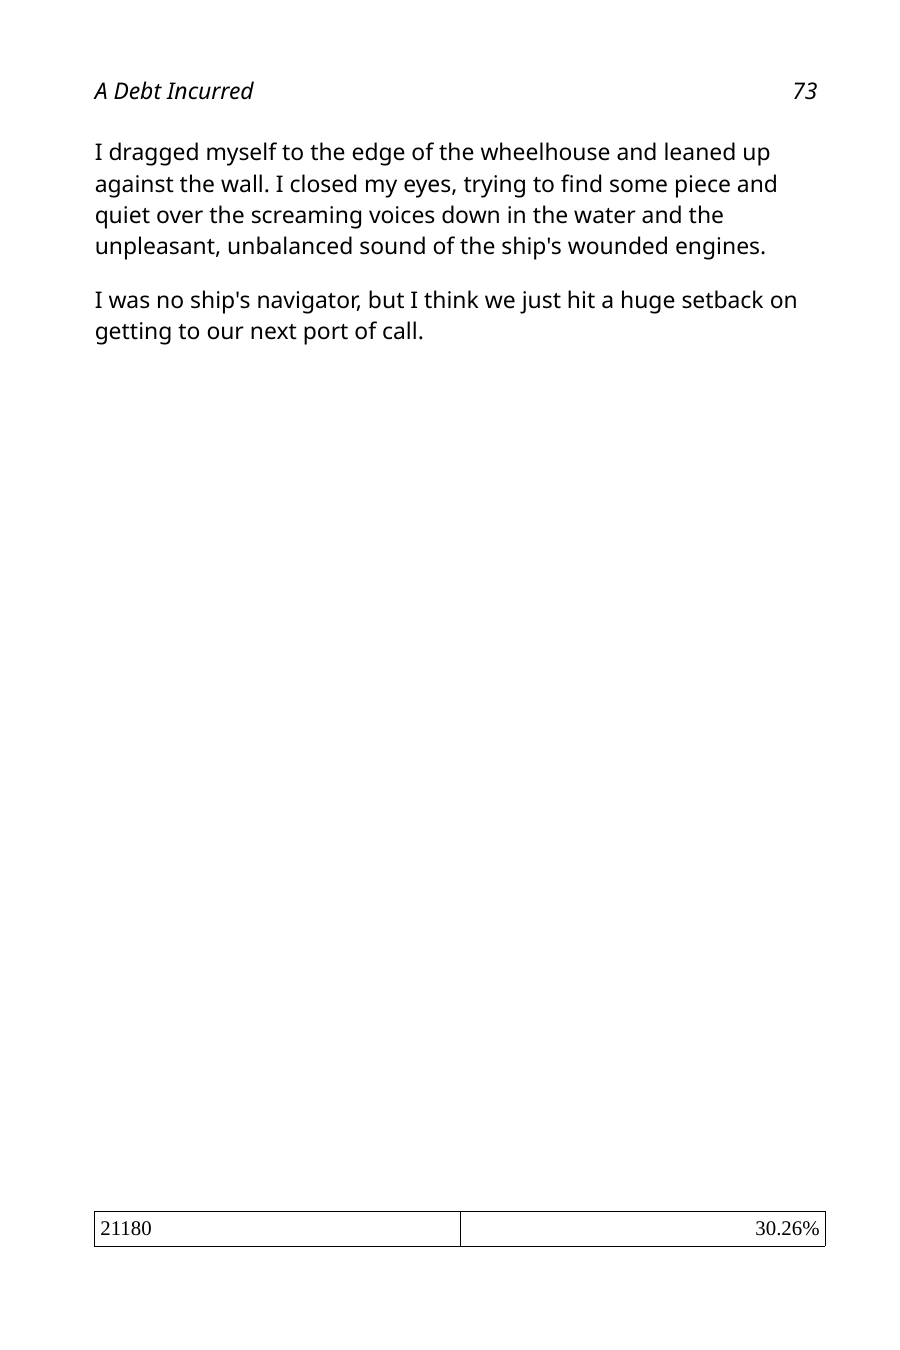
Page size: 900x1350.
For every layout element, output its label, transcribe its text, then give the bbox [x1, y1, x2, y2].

text I dragged myself to the edge of the wheelhouse and leaned up against the wall. I closed my eyes, trying to find some piece and quiet over the screaming voices down in the water and the unpleasant, unbalanced sound of the ship's wounded engines. [94, 136, 825, 261]
text I was no ship's navigator, but I think we just hit a huge setback on getting to our next port of call. [94, 284, 825, 346]
